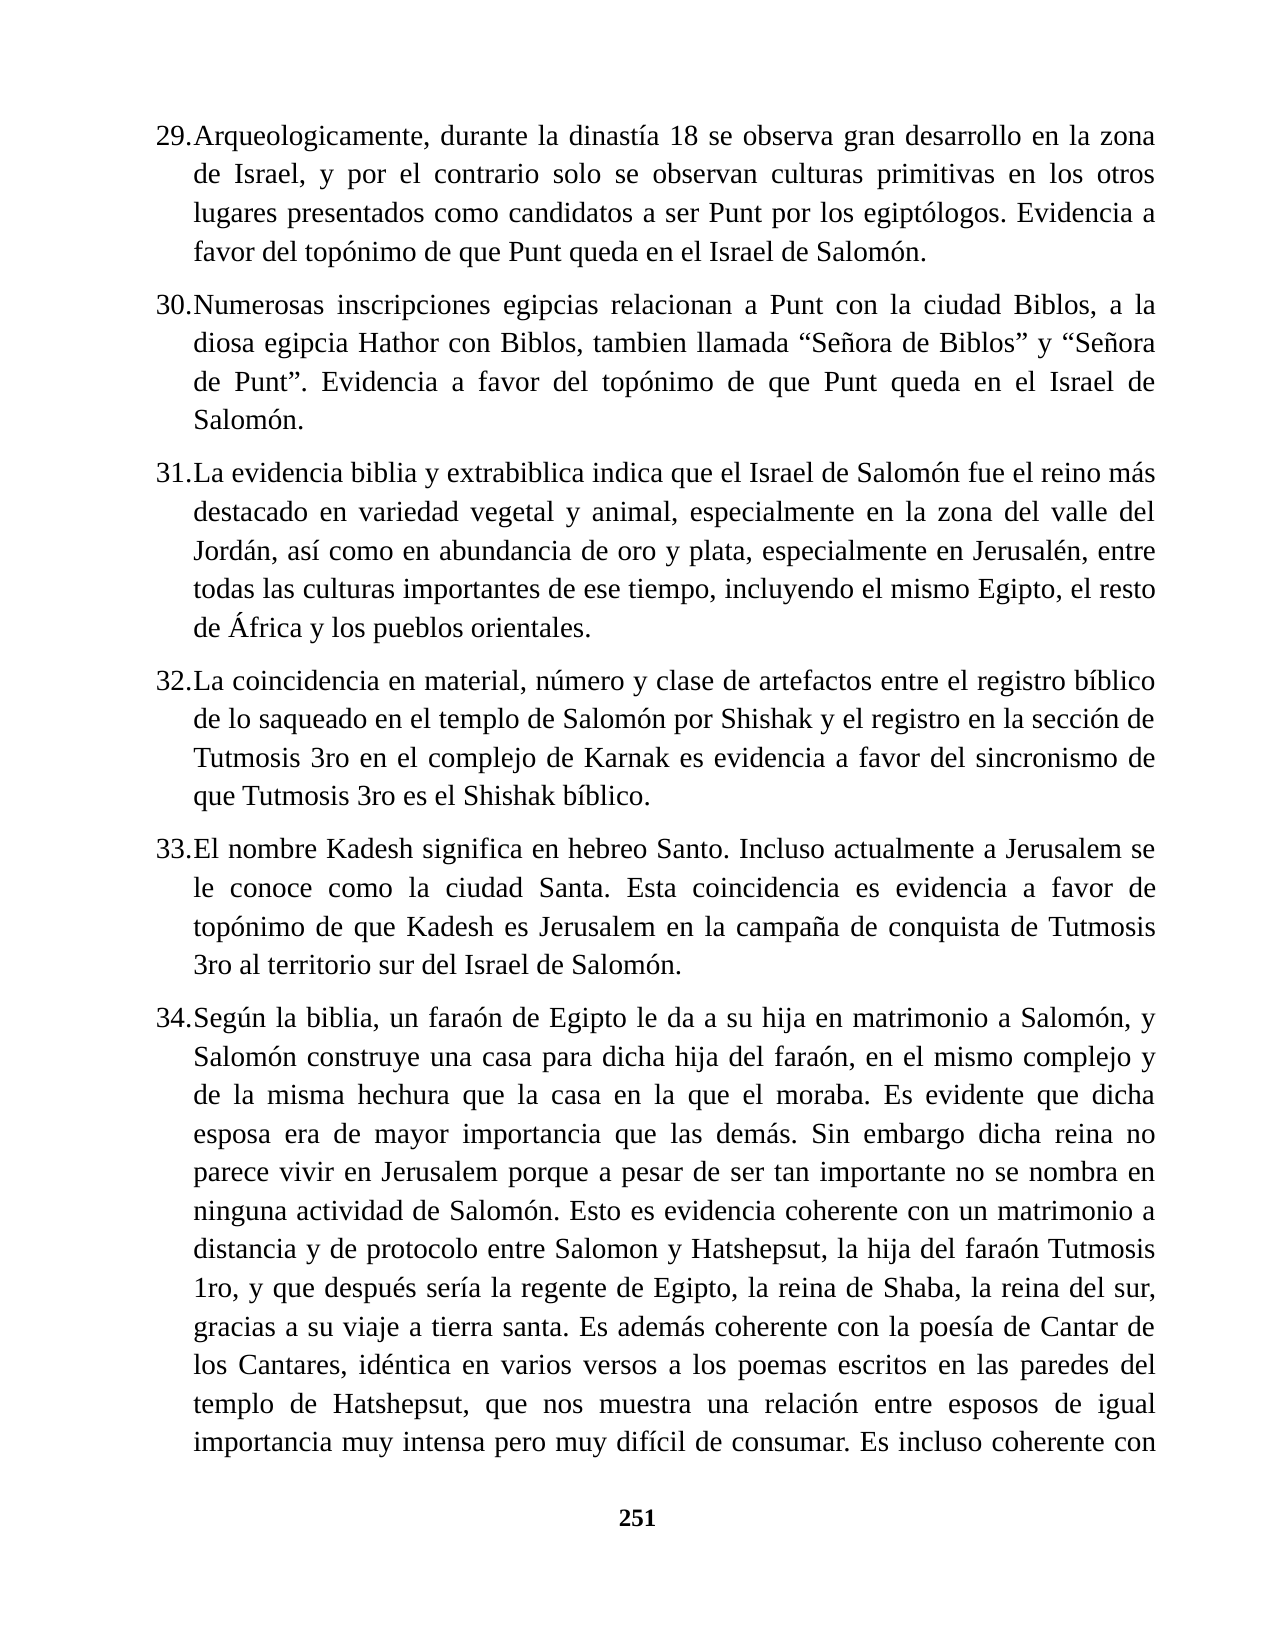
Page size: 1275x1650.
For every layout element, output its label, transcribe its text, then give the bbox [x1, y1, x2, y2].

list La evidencia biblia y extrabiblica indica que el Israel de Salomón fue el reino más destacado en variedad vegetal y animal, especialmente en la zona del valle del Jordán, así como en abundancia de oro y plata, especialmente en Jerusalén, entre todas las culturas importantes de ese tiempo, incluyendo el mismo Egipto, el resto de África y los pueblos orientales. [156, 456, 1157, 643]
list La coincidencia en material, número y clase de artefactos entre el registro bíblico de lo saqueado en el templo de Salomón por Shishak y el registro en la sección de Tutmosis 3ro en el complejo de Karnak es evidencia a favor del sincronismo de que Tutmosis 3ro es el Shishak bíblico. [156, 663, 1157, 812]
list Según la biblia, un faraón de Egipto le da a su hija en matrimonio a Salomón, y Salomón construye una casa para dicha hija del faraón, en el mismo complejo y de la misma hechura que la casa en la que el moraba. Es evidente que dicha esposa era de mayor importancia que las demás. Sin embargo dicha reina no parece vivir en Jerusalem porque a pesar de ser tan importante no se nombra en ninguna actividad de Salomón. Esto es evidencia coherente con un matrimonio a distancia y de protocolo entre Salomon y Hatshepsut, la hija del faraón Tutmosis 1ro, y que después sería la regente de Egipto, la reina de Shaba, la reina del sur, gracias a su viaje a tierra santa. Es además coherente con la poesía de Cantar de los Cantares, idéntica en varios versos a los poemas escritos en las paredes del templo de Hatshepsut, que nos muestra una relación entre esposos de igual importancia muy intensa pero muy difícil de consumar. Es incluso coherente con [156, 1000, 1157, 1458]
list El nombre Kadesh significa en hebreo Santo. Incluso actualmente a Jerusalem se le conoce como la ciudad Santa. Esta coincidencia es evidencia a favor de topónimo de que Kadesh es Jerusalem en la campaña de conquista de Tutmosis 3ro al territorio sur del Israel de Salomón. [156, 832, 1157, 981]
list Arqueologicamente, durante la dinastía 18 se observa gran desarrollo en la zona de Israel, y por el contrario solo se observan culturas primitivas en los otros lugares presentados como candidatos a ser Punt por los egiptólogos. Evidencia a favor del topónimo de que Punt queda en el Israel de Salomón. [156, 118, 1157, 267]
list Numerosas inscripciones egipcias relacionan a Punt con la ciudad Biblos, a la diosa egipcia Hathor con Biblos, tambien llamada “Señora de Biblos” y “Señora de Punt”. Evidencia a favor del topónimo de que Punt queda en el Israel de Salomón. [156, 287, 1157, 436]
